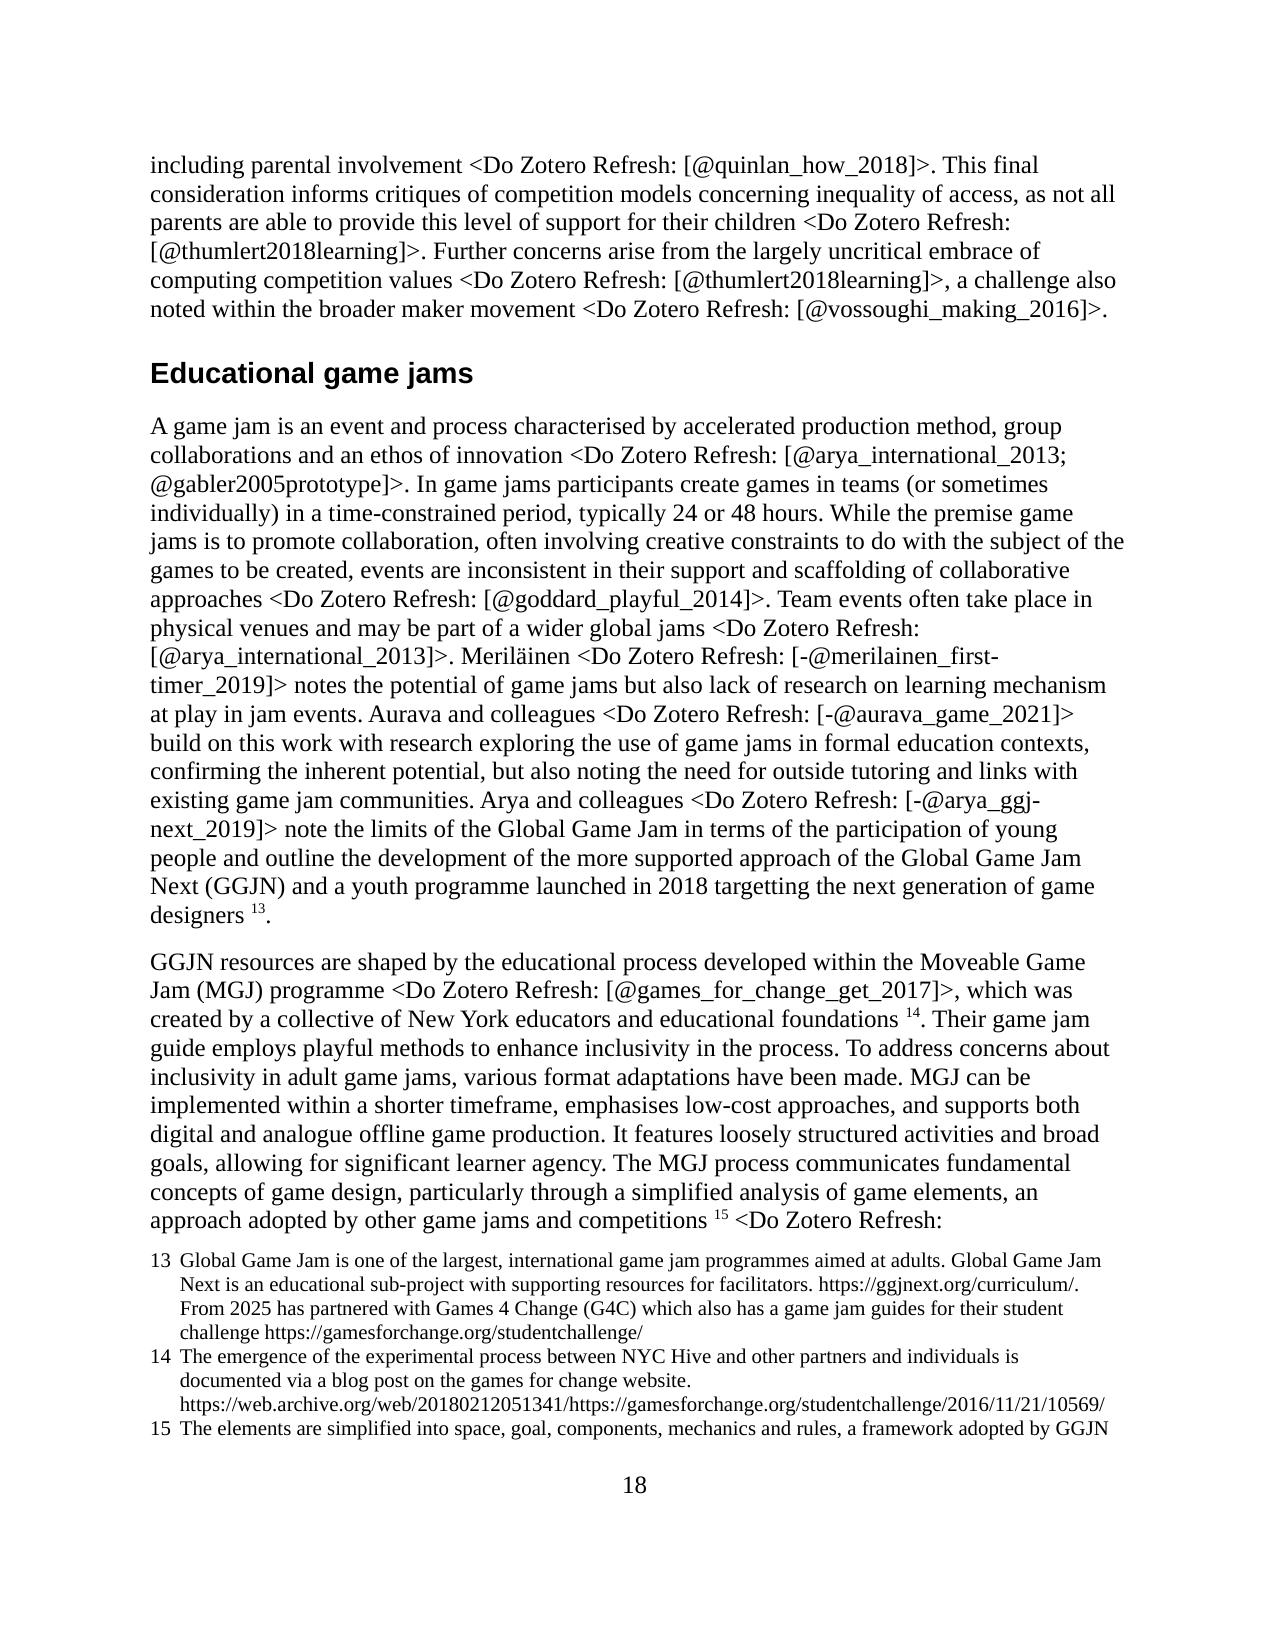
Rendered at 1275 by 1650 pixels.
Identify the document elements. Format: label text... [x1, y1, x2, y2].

text including parental involvement <Do Zotero Refresh: [@quinlan_how_2018]>. This final consideration informs critiques of competition models concerning inequality of access, as not all parents are able to provide this level of support for their children <Do Zotero Refresh: [@thumlert2018learning]>. Further concerns arise from the largely uncritical embrace of computing competition values <Do Zotero Refresh: [@thumlert2018learning]>, a challenge also noted within the broader maker movement <Do Zotero Refresh: [@vossoughi_making_2016]>. [150, 150, 1125, 322]
text GGJN resources are shaped by the educational process developed within the Moveable Game Jam (MGJ) programme <Do Zotero Refresh: [@games_for_change_get_2017]>, which was created by a collective of New York educators and educational foundations . Their game jam guide employs playful methods to enhance inclusivity in the process. To address concerns about inclusivity in adult game jams, various format adaptations have been made. MGJ can be implemented within a shorter timeframe, emphasises low-cost approaches, and supports both digital and analogue offline game production. It features loosely structured activities and broad goals, allowing for significant learner agency. The MGJ process communicates fundamental concepts of game design, particularly through a simplified analysis of game elements, an approach adopted by other game jams and competitions <Do Zotero Refresh: [150, 947, 1125, 1234]
text The emergence of the experimental process between NYC Hive and other partners and individuals is documented via a blog post on the games for change website. https://web.archive.org/web/20180212051341/https://gamesforchange.org/studentchallenge/2016/11/21/10569/ [150, 1344, 1125, 1416]
text The elements are simplified into space, goal, components, mechanics and rules, a framework adopted by GGJN [150, 1416, 1125, 1440]
text Global Game Jam is one of the largest, international game jam programmes aimed at adults. Global Game Jam Next is an educational sub-project with supporting resources for facilitators. https://ggjnext.org/curriculum/. From 2025 has partnered with Games 4 Change (G4C) which also has a game jam guides for their student challenge https://gamesforchange.org/studentchallenge/ [150, 1247, 1125, 1344]
subtitle Educational game jams [150, 356, 1125, 390]
text A game jam is an event and process characterised by accelerated production method, group collaborations and an ethos of innovation <Do Zotero Refresh: [@arya_international_2013; @gabler2005prototype]>. In game jams participants create games in teams (or sometimes individually) in a time-constrained period, typically 24 or 48 hours. While the premise game jams is to promote collaboration, often involving creative constraints to do with the subject of the games to be created, events are inconsistent in their support and scaffolding of collaborative approaches <Do Zotero Refresh: [@goddard_playful_2014]>. Team events often take place in physical venues and may be part of a wider global jams <Do Zotero Refresh: [@arya_international_2013]>. Meriläinen <Do Zotero Refresh: [-@merilainen_first-timer_2019]> notes the potential of game jams but also lack of research on learning mechanism at play in jam events. Aurava and colleagues <Do Zotero Refresh: [-@aurava_game_2021]> build on this work with research exploring the use of game jams in formal education contexts, confirming the inherent potential, but also noting the need for outside tutoring and links with existing game jam communities. Arya and colleagues <Do Zotero Refresh: [-@arya_ggj-next_2019]> note the limits of the Global Game Jam in terms of the participation of young people and outline the development of the more supported approach of the Global Game Jam Next (GGJN) and a youth programme launched in 2018 targetting the next generation of game designers . [150, 411, 1125, 929]
